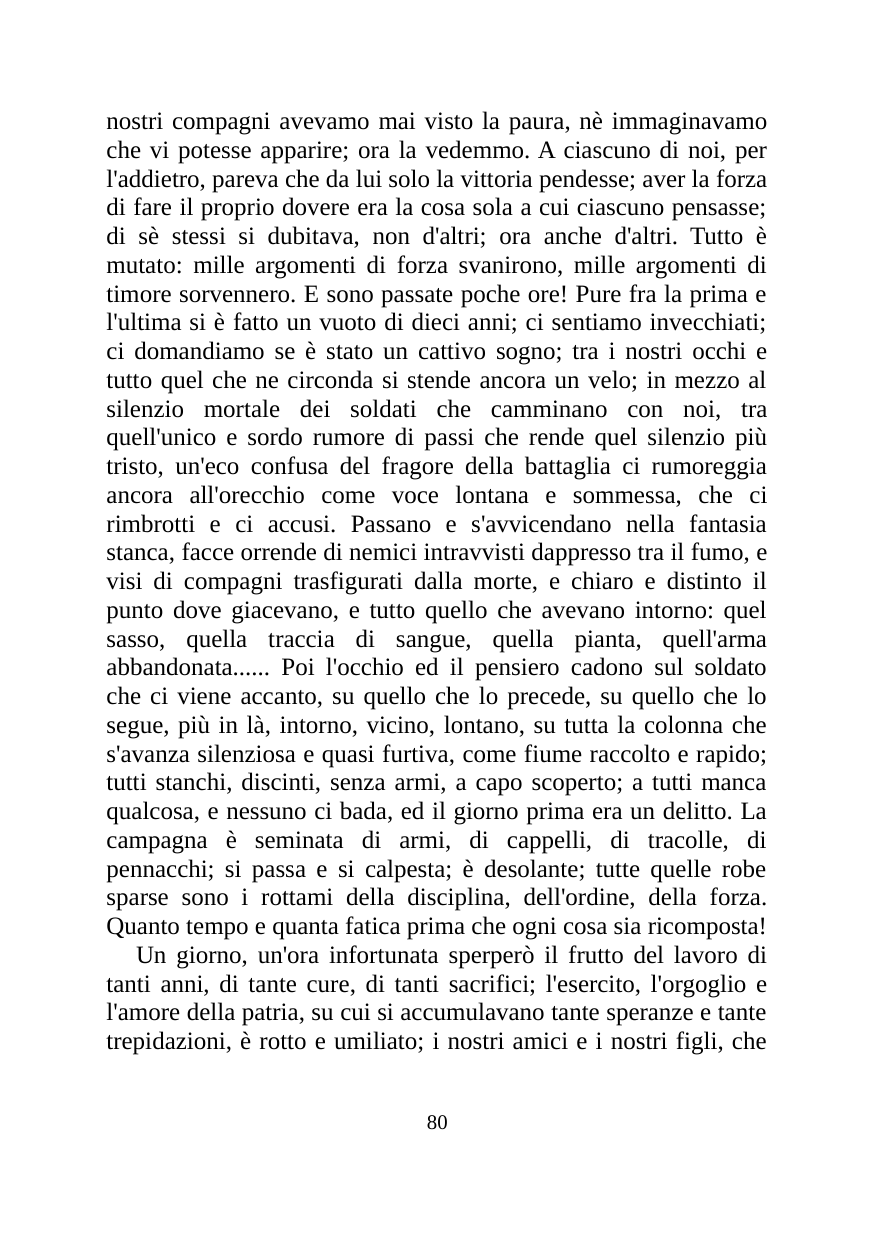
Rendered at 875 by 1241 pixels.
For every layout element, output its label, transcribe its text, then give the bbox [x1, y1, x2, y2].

text Un giorno, un'ora infortunata sperperò il frutto del lavoro di tanti anni, di tante cure, di tanti sacrifici; l'esercito, l'orgoglio e l'amore della patria, su cui si accumulavano tante speranze e tante trepidazioni, è rotto e umiliato; i nostri amici e i nostri figli, che [106, 940, 768, 1055]
text nostri compagni avevamo mai visto la paura, nè immaginavamo che vi potesse apparire; ora la vedemmo. A ciascuno di noi, per l'addietro, pareva che da lui solo la vittoria pendesse; aver la forza di fare il proprio dovere era la cosa sola a cui ciascuno pensasse; di sè stessi si dubitava, non d'altri; ora anche d'altri. Tutto è mutato: mille argomenti di forza svanirono, mille argomenti di timore sorvennero. E sono passate poche ore! Pure fra la prima e l'ultima si è fatto un vuoto di dieci anni; ci sentiamo invecchiati; ci domandiamo se è stato un cattivo sogno; tra i nostri occhi e tutto quel che ne circonda si stende ancora un velo; in mezzo al silenzio mortale dei soldati che camminano con noi, tra quell'unico e sordo rumore di passi che rende quel silenzio più tristo, un'eco confusa del fragore della battaglia ci rumoreggia ancora all'orecchio come voce lontana e sommessa, che ci rimbrotti e ci accusi. Passano e s'avvicendano nella fantasia stanca, facce orrende di nemici intravvisti dappresso tra il fumo, e visi di compagni trasfigurati dalla morte, e chiaro e distinto il punto dove giacevano, e tutto quello che avevano intorno: quel sasso, quella traccia di sangue, quella pianta, quell'arma abbandonata...... Poi l'occhio ed il pensiero cadono sul soldato che ci viene accanto, su quello che lo precede, su quello che lo segue, più in là, intorno, vicino, lontano, su tutta la colonna che s'avanza silenziosa e quasi furtiva, come fiume raccolto e rapido; tutti stanchi, discinti, senza armi, a capo scoperto; a tutti manca qualcosa, e nessuno ci bada, ed il giorno prima era un delitto. La campagna è seminata di armi, di cappelli, di tracolle, di pennacchi; si passa e si calpesta; è desolante; tutte quelle robe sparse sono i rottami della disciplina, dell'ordine, della forza. Quanto tempo e quanta fatica prima che ogni cosa sia ricomposta! [106, 106, 768, 940]
